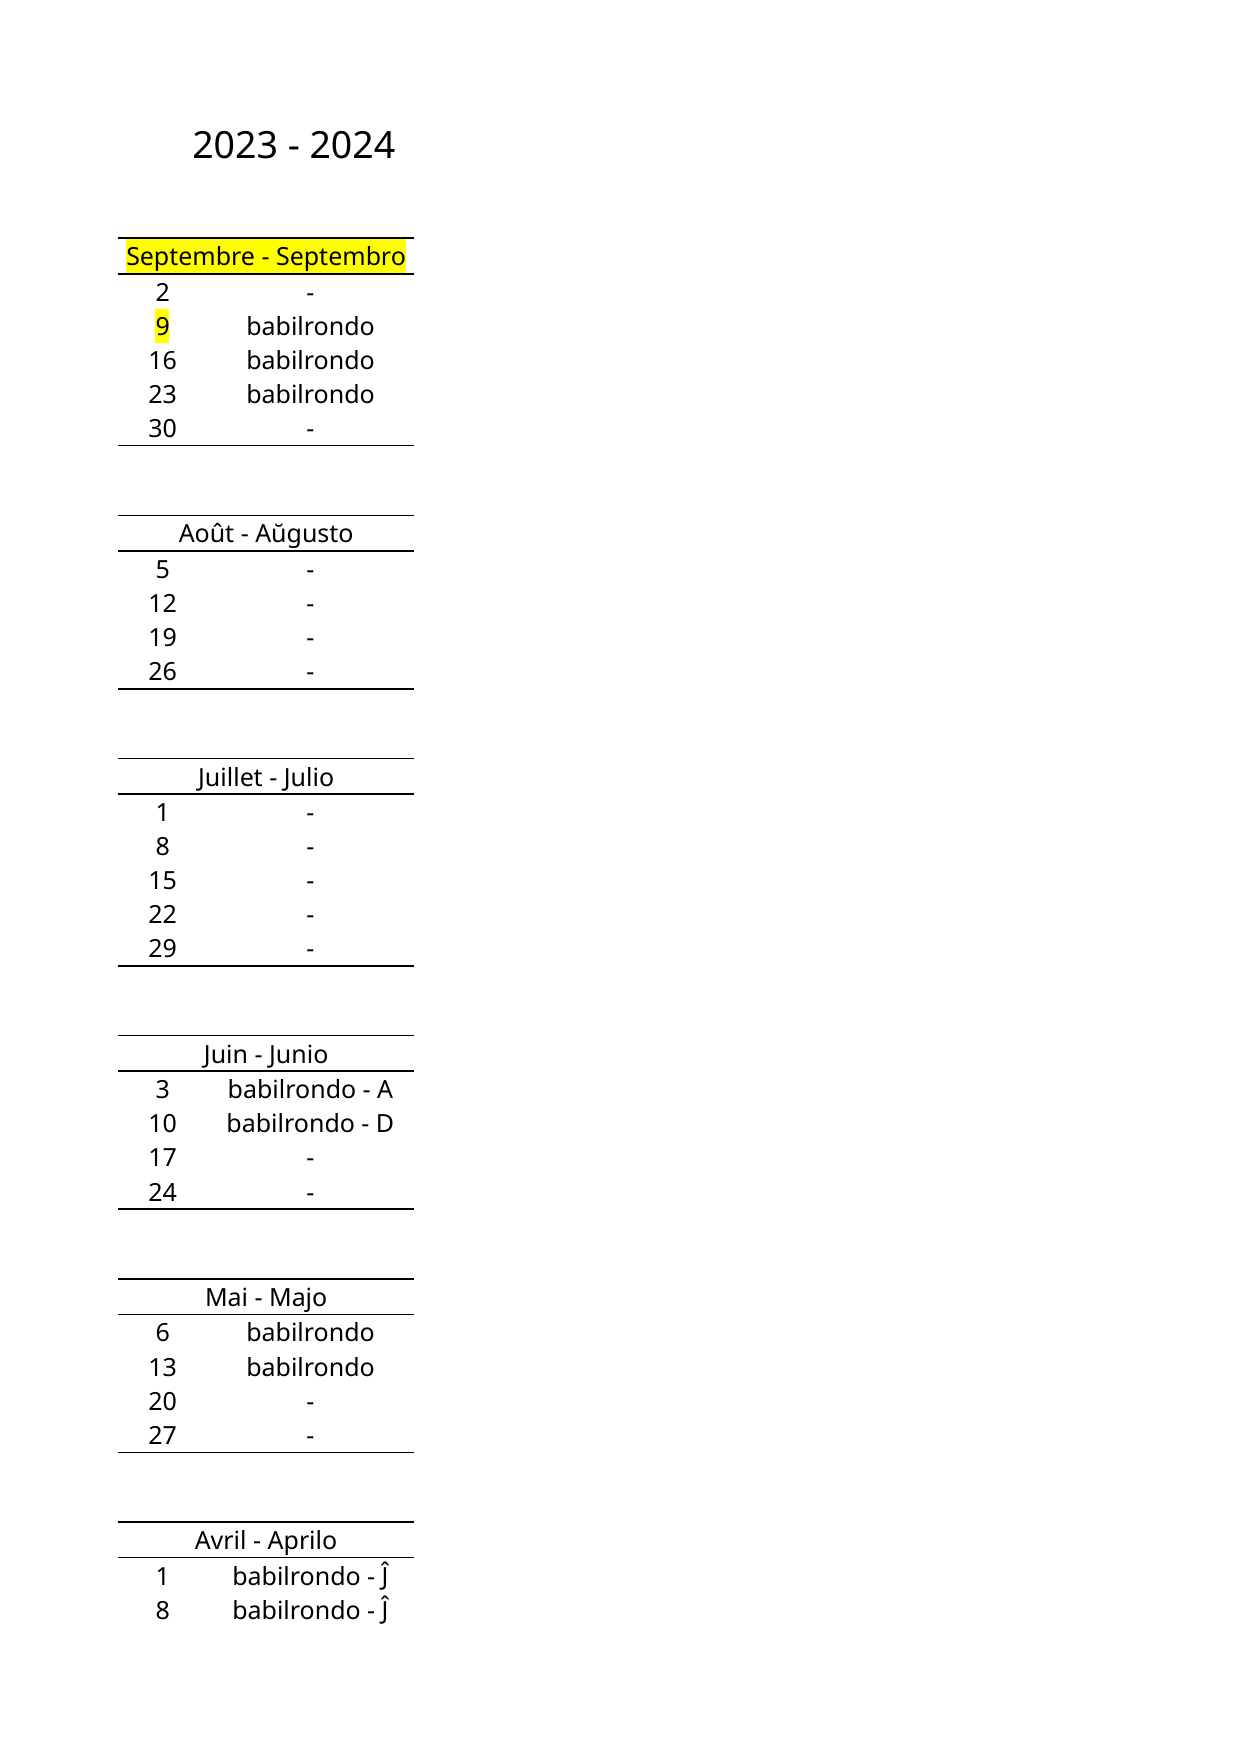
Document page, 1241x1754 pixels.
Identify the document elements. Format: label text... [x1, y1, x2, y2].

table_cell - [207, 586, 414, 620]
table_cell 29 [118, 931, 207, 965]
table_cell - [207, 1417, 414, 1451]
table_cell - [207, 552, 414, 586]
table_cell 1 [118, 795, 207, 829]
table_header Juillet - Julio [118, 759, 414, 793]
table_cell 5 [118, 552, 207, 586]
table_cell 24 [118, 1174, 207, 1208]
table_cell 1 [118, 1558, 207, 1592]
table_cell 2 [118, 275, 207, 308]
table_cell 23 [118, 377, 207, 411]
table_cell babilrondo - Ĵ [207, 1558, 414, 1592]
table_cell 3 [118, 1072, 207, 1106]
table_header Mai - Majo [118, 1280, 414, 1313]
table_cell 6 [118, 1315, 207, 1349]
table_cell 20 [118, 1383, 207, 1417]
table_cell babilrondo - D [207, 1106, 414, 1140]
table_cell 13 [118, 1349, 207, 1383]
table_cell 16 [118, 343, 207, 377]
table_cell - [207, 1140, 414, 1174]
table_cell babilrondo - Ĵ [207, 1592, 414, 1626]
table_cell 8 [118, 829, 207, 863]
table_cell 17 [118, 1140, 207, 1174]
table_header Juin - Junio [118, 1036, 414, 1070]
table_cell babilrondo [207, 377, 414, 411]
table_header Avril - Aprilo [118, 1523, 414, 1557]
table_cell - [207, 620, 414, 654]
table_cell - [207, 897, 414, 931]
table_cell babilrondo - A [207, 1072, 414, 1106]
table_header Septembre - Septembro [118, 239, 414, 273]
table_header Août - Aŭgusto [118, 516, 414, 550]
table_cell babilrondo [207, 1315, 414, 1349]
text 2023 - 2024 [118, 118, 1122, 169]
table_cell - [207, 1383, 414, 1417]
table_cell 30 [118, 411, 207, 445]
table_cell 9 [118, 309, 207, 343]
table_cell 26 [118, 654, 207, 688]
table_cell - [207, 1174, 414, 1208]
table_cell - [207, 795, 414, 829]
table_cell - [207, 654, 414, 688]
table_cell 22 [118, 897, 207, 931]
table_cell 10 [118, 1106, 207, 1140]
table_cell - [207, 829, 414, 863]
table_cell babilrondo [207, 1349, 414, 1383]
table_cell 27 [118, 1417, 207, 1451]
table_cell - [207, 863, 414, 897]
table_cell - [207, 275, 414, 308]
table_cell babilrondo [207, 343, 414, 377]
table_cell - [207, 411, 414, 445]
table_cell - [207, 931, 414, 965]
table_cell 12 [118, 586, 207, 620]
table_cell babilrondo [207, 309, 414, 343]
table_cell 15 [118, 863, 207, 897]
table_cell 19 [118, 620, 207, 654]
table_cell 8 [118, 1592, 207, 1626]
